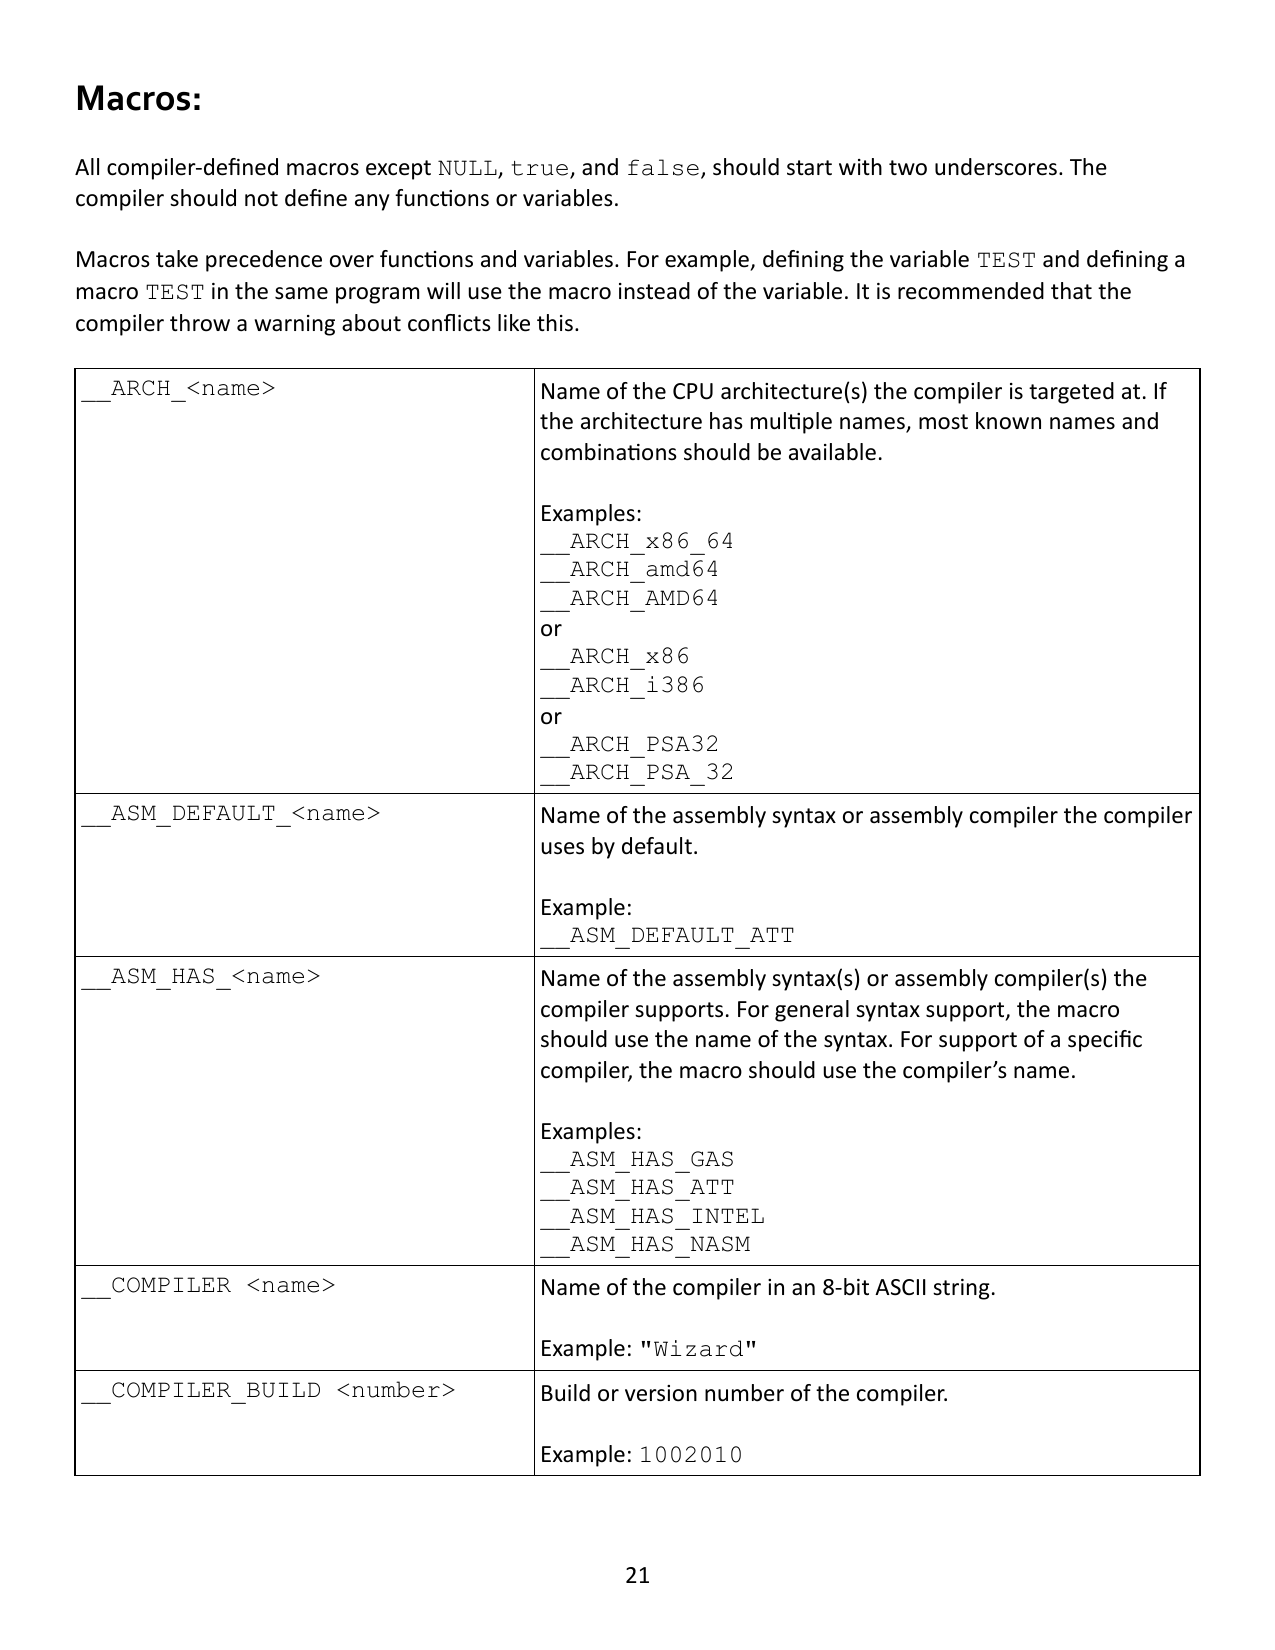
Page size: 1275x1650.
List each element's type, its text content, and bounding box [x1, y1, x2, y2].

text All compiler-defined macros except NULL, true, and false, should start with two underscores. The compiler should not define any functions or variables. [75, 151, 1200, 213]
table_cell __ASM_HAS_<name> [76, 957, 534, 1264]
table_cell Name of the assembly syntax or assembly compiler the compiler uses by default. Example: __ASM_DEFAULT_ATT [535, 794, 1199, 956]
table_cell __COMPILER <name> [76, 1266, 534, 1370]
table_cell Build or version number of the compiler. Example: 1002010 [535, 1371, 1199, 1475]
table_cell Name of the compiler in an 8-bit ASCII string. Example: "Wizard" [535, 1266, 1199, 1370]
table_header __ARCH_<name> [76, 369, 534, 793]
table_cell __ASM_DEFAULT_<name> [76, 794, 534, 956]
table_cell __COMPILER_BUILD <number> [76, 1371, 534, 1475]
subtitle Macros: [75, 75, 1200, 120]
text Macros take precedence over functions and variables. For example, defining the variable TEST and defining a macro TEST in the same program will use the macro instead of the variable. It is recommended that the compiler throw a warning about conflicts like this. [75, 244, 1200, 338]
table_header Name of the CPU architecture(s) the compiler is targeted at. If the architecture has multiple names, most known names and combinations should be available. Examples: __ARCH_x86_64 __ARCH_amd64 __ARCH_AMD64 or __ARCH_x86 __ARCH_i386 or __ARCH_PSA32 __ARCH_PSA_32 [535, 369, 1199, 793]
table_cell Name of the assembly syntax(s) or assembly compiler(s) the compiler supports. For general syntax support, the macro should use the name of the syntax. For support of a specific compiler, the macro should use the compiler’s name. Examples: __ASM_HAS_GAS __ASM_HAS_ATT __ASM_HAS_INTEL __ASM_HAS_NASM [535, 957, 1199, 1264]
